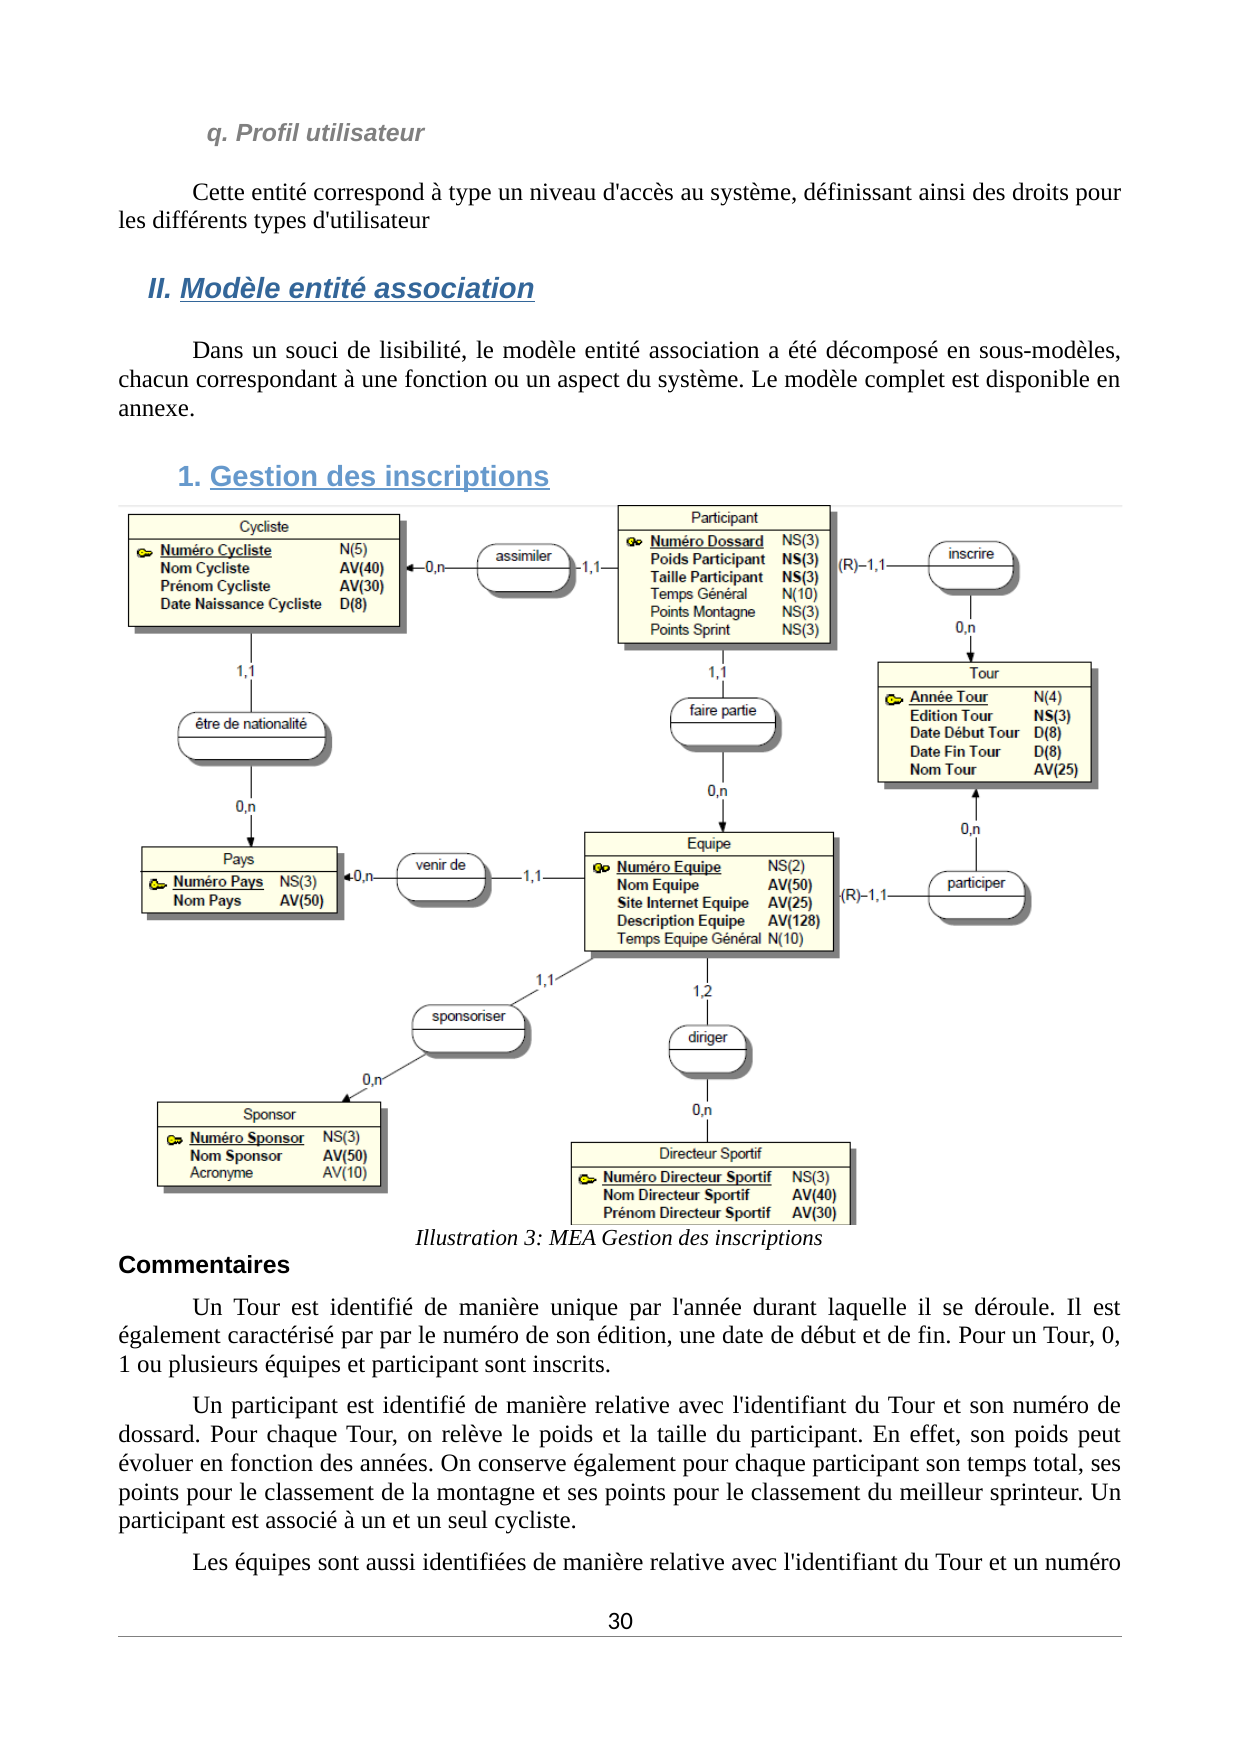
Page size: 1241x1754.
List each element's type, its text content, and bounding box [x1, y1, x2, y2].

text Illustration 3: MEA Gestion des inscriptions [118, 1225, 1122, 1251]
subtitle Commentaires [118, 1251, 1122, 1279]
text Un Tour est identifié de manière unique par l'année durant laquelle il se déroule. Il est également caractérisé par par le numéro de son édition, une date de début et de fin. Pour un Tour, 0, 1 ou plusieurs équipes et participant sont inscrits. [118, 1292, 1122, 1378]
subtitle Modèle entité association [148, 272, 1122, 305]
text Dans un souci de lisibilité, le modèle entité association a été décomposé en sous-modèles, chacun correspondant à une fonction ou un aspect du système. Le modèle complet est disponible en annexe. [118, 335, 1122, 421]
subtitle Gestion des inscriptions [177, 459, 1122, 492]
subtitle [118, 493, 1122, 505]
text Cette entité correspond à type un niveau d'accès au système, définissant ainsi des droits pour les différents types d'utilisateur [118, 177, 1122, 234]
subtitle Profil utilisateur [207, 118, 1122, 147]
text Les équipes sont aussi identifiées de manière relative avec l'identifiant du Tour et un numéro [118, 1547, 1122, 1575]
text Un participant est identifié de manière relative avec l'identifiant du Tour et son numéro de dossard. Pour chaque Tour, on relève le poids et la taille du participant. En effet, son poids peut évoluer en fonction des années. On conserve également pour chaque participant son temps total, ses points pour le classement de la montagne et ses points pour le classement du meilleur sprinteur. Un participant est associé à un et un seul cycliste. [118, 1390, 1122, 1534]
